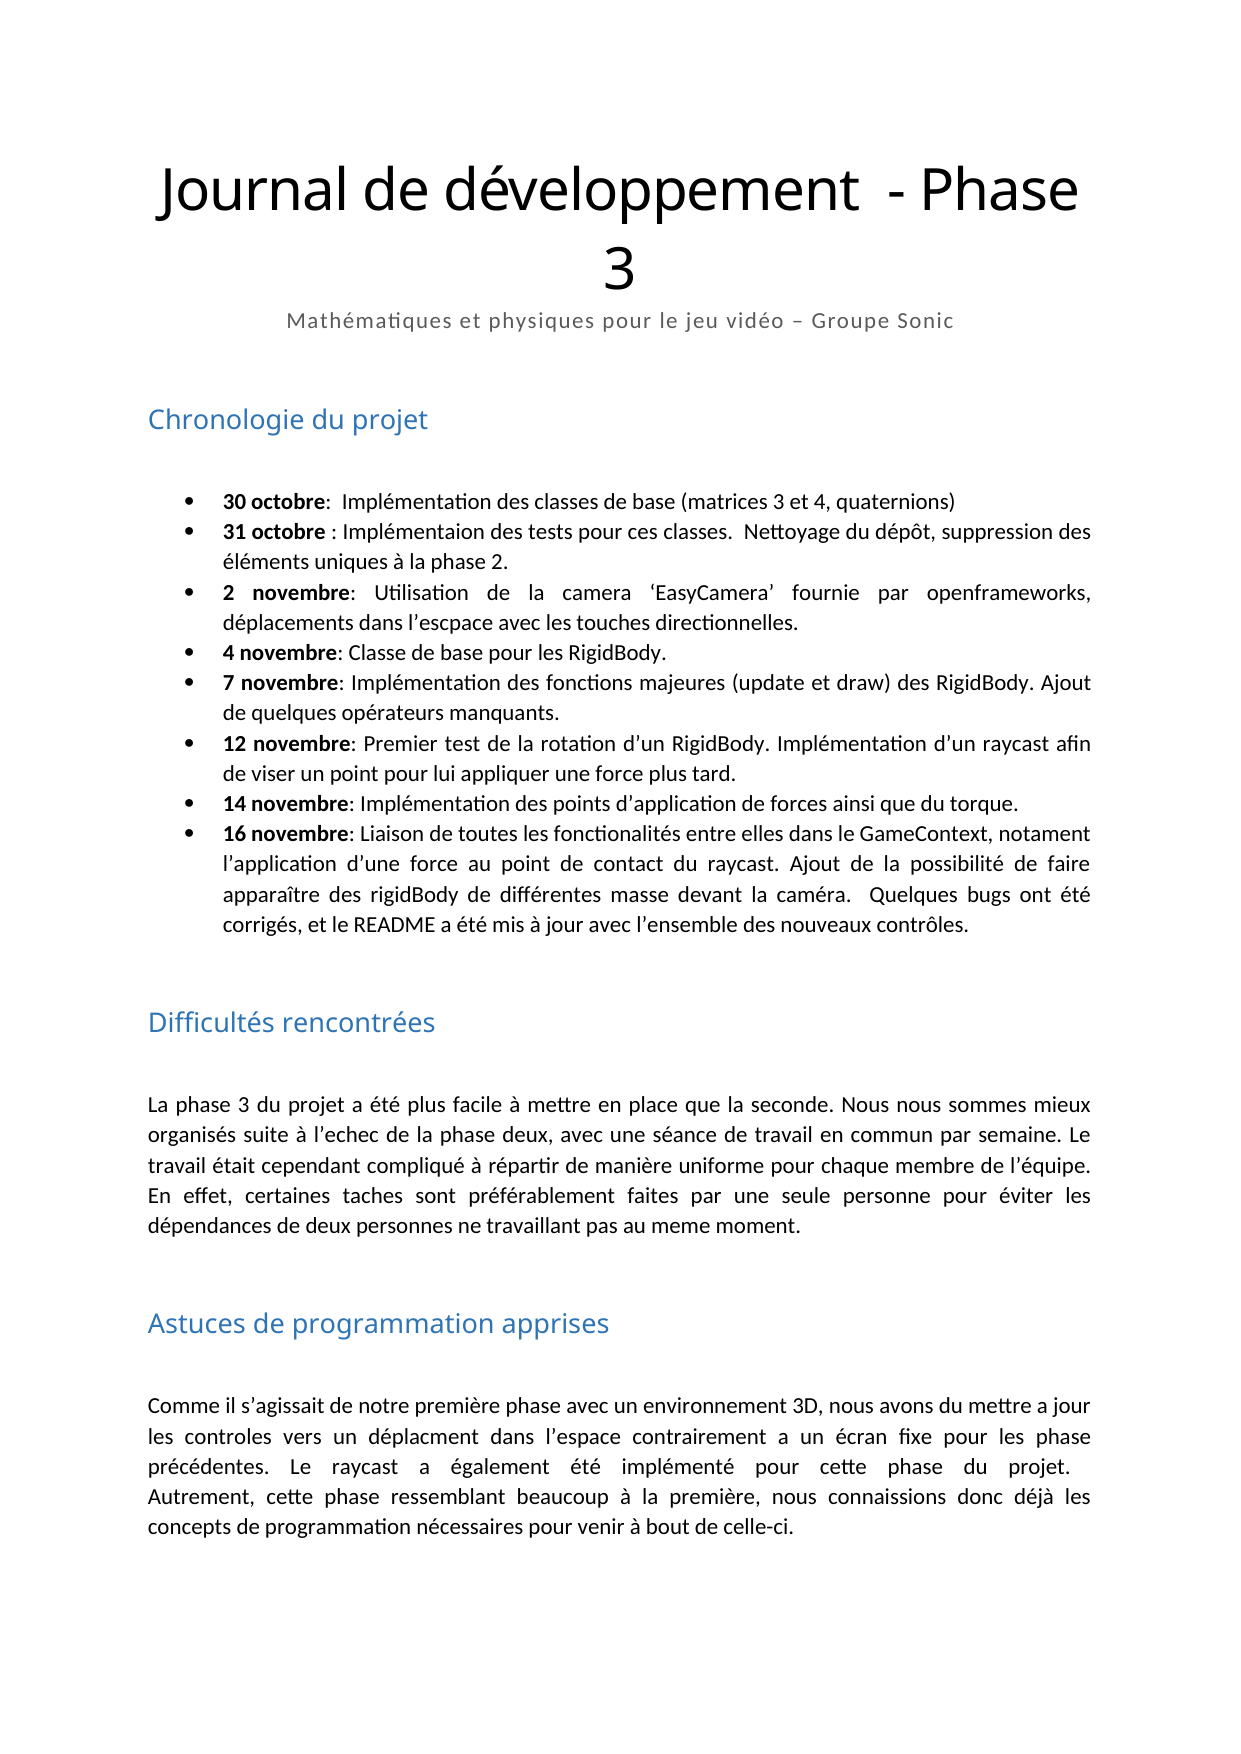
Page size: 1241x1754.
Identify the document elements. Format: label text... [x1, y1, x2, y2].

list 4 novembre: Classe de base pour les RigidBody. [185, 638, 1093, 666]
list 12 novembre: Premier test de la rotation d’un RigidBody. Implémentation d’un raycast afin de viser un point pour lui appliquer une force plus tard. [185, 729, 1093, 787]
list 31 octobre : Implémentaion des tests pour ces classes. Nettoyage du dépôt, suppression des éléments uniques à la phase 2. [185, 517, 1093, 575]
list 7 novembre: Implémentation des fonctions majeures (update et draw) des RigidBody. Ajout de quelques opérateurs manquants. [185, 668, 1093, 726]
text La phase 3 du projet a été plus facile à mettre en place que la seconde. Nous nous sommes mieux organisés suite à l’echec de la phase deux, avec une séance de travail en commun par semaine. Le travail était cependant compliqué à répartir de manière uniforme pour chaque membre de l’équipe. En effet, certaines taches sont préférablement faites par une seule personne pour éviter les dépendances de deux personnes ne travaillant pas au meme moment. [148, 1090, 1093, 1239]
list 14 novembre: Implémentation des points d’application de forces ainsi que du torque. [185, 789, 1093, 817]
title Journal de développement - Phase 3 [148, 148, 1093, 307]
list 16 novembre: Liaison de toutes les fonctionalités entre elles dans le GameContext, notament l’application d’une force au point de contact du raycast. Ajout de la possibilité de faire apparaître des rigidBody de différentes masse devant la caméra. Quelques bugs ont été corrigés, et le README a été mis à jour avec l’ensemble des nouveaux contrôles. [185, 819, 1093, 938]
subtitle Astuces de programmation apprises [148, 1305, 1093, 1342]
subtitle Difficultés rencontrées [148, 1004, 1093, 1041]
subtitle Mathématiques et physiques pour le jeu vidéo – Groupe Sonic [148, 307, 1093, 334]
list 2 novembre: Utilisation de la camera ‘EasyCamera’ fournie par openframeworks, déplacements dans l’escpace avec les touches directionnelles. [185, 578, 1093, 636]
subtitle Chronologie du projet [148, 400, 1093, 437]
list 30 octobre: Implémentation des classes de base (matrices 3 et 4, quaternions) [185, 487, 1093, 515]
text Comme il s’agissait de notre première phase avec un environnement 3D, nous avons du mettre a jour les controles vers un déplacment dans l’espace contrairement a un écran fixe pour les phase précédentes. Le raycast a également été implémenté pour cette phase du projet. Autrement, cette phase ressemblant beaucoup à la première, nous connaissions donc déjà les concepts de programmation nécessaires pour venir à bout de celle-ci. [148, 1392, 1093, 1540]
